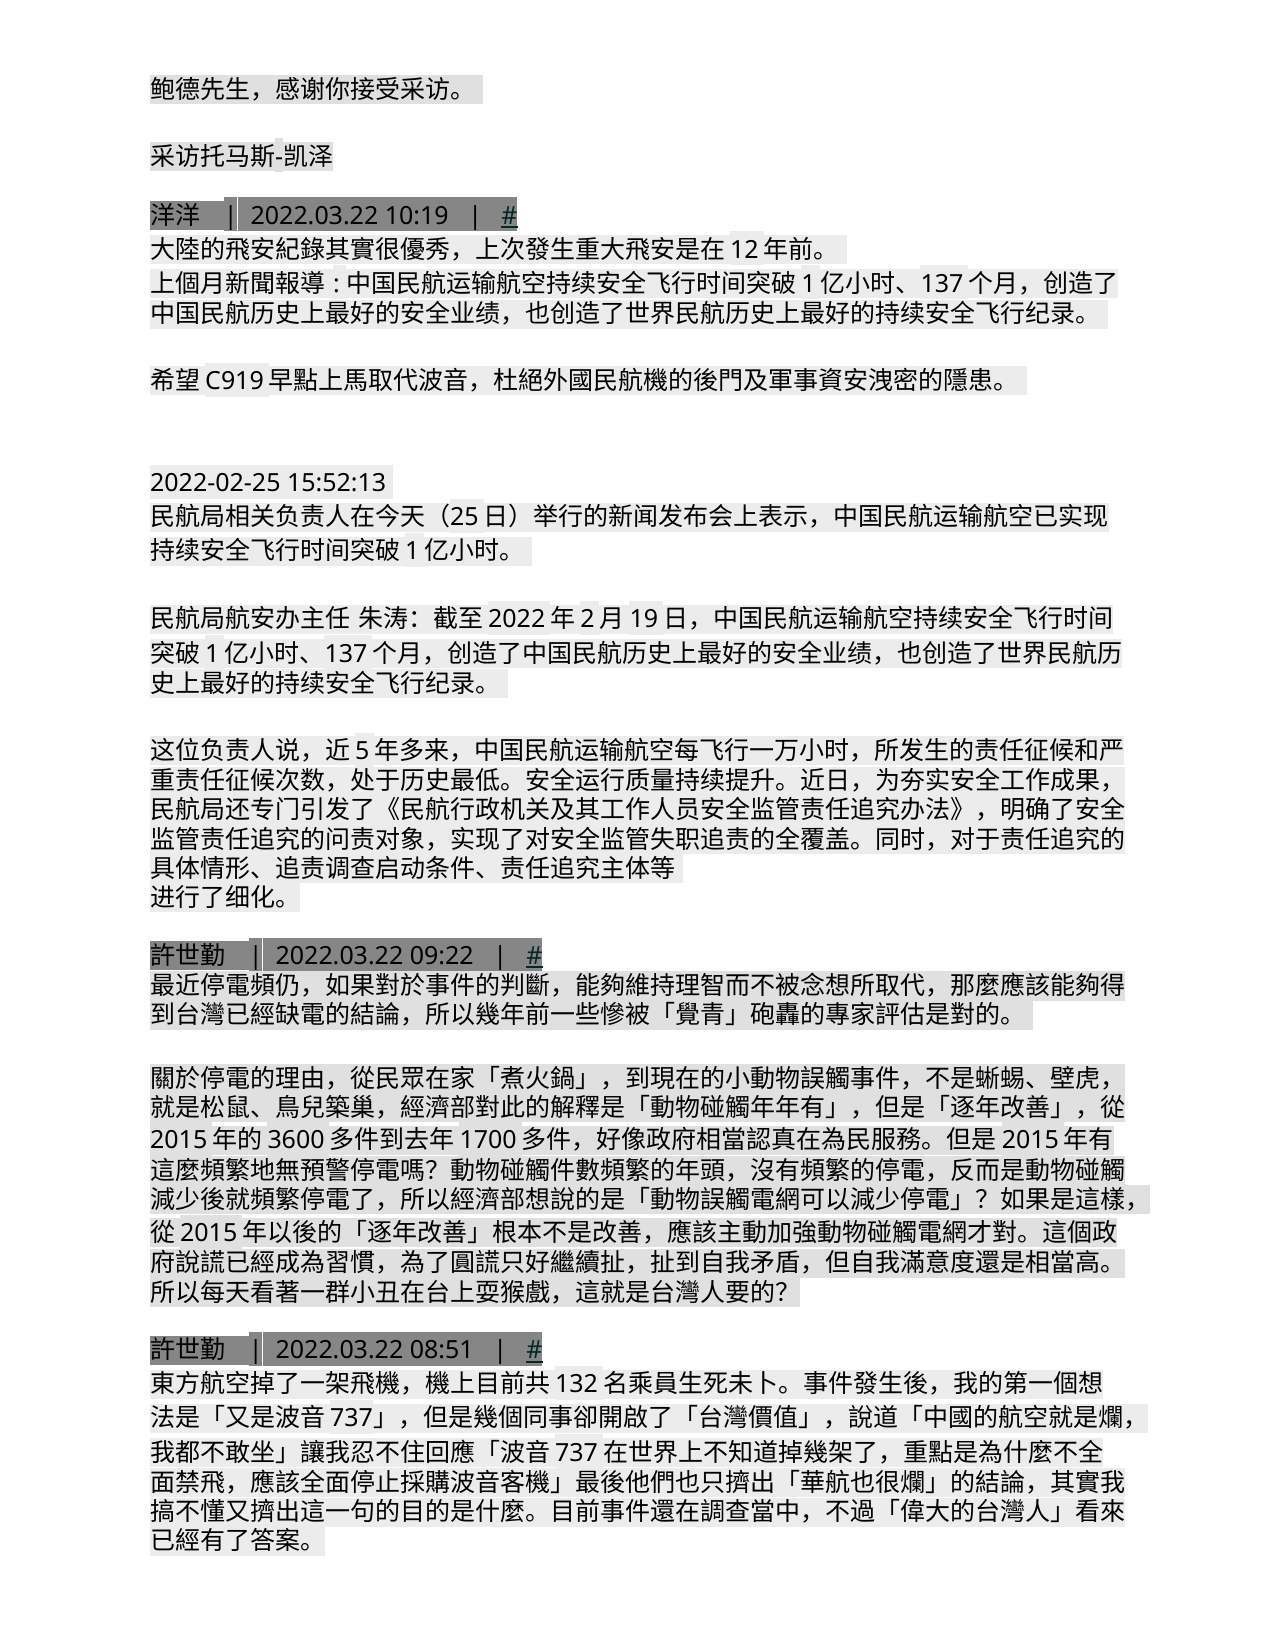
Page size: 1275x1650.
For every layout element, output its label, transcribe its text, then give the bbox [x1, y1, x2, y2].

text 最近停電頻仍，如果對於事件的判斷，能夠維持理智而不被念想所取代，那麼應該能夠得到台灣已經缺電的結論，所以幾年前一些慘被「覺青」砲轟的專家評估是對的。 關於停電的理由，從民眾在家「煮火鍋」，到現在的小動物誤觸事件，不是蜥蜴、壁虎，就是松鼠、鳥兒築巢，經濟部對此的解釋是「動物碰觸年年有」，但是「逐年改善」，從2015年的3600多件到去年1700多件，好像政府相當認真在為民服務。但是2015年有這麼頻繁地無預警停電嗎？動物碰觸件數頻繁的年頭，沒有頻繁的停電，反而是動物碰觸減少後就頻繁停電了，所以經濟部想說的是「動物誤觸電網可以減少停電」？如果是這樣，從2015年以後的「逐年改善」根本不是改善，應該主動加強動物碰觸電網才對。這個政府說謊已經成為習慣，為了圓謊只好繼續扯，扯到自我矛盾，但自我滿意度還是相當高。所以每天看著一群小丑在台上耍猴戲，這就是台灣人要的？ [150, 971, 1125, 1307]
text 洋洋 | 2022.03.22 10:19 | # [150, 197, 1125, 231]
text 大陸的飛安紀錄其實很優秀，上次發生重大飛安是在12年前。 上個月新聞報導 : 中国民航运输航空持续安全飞行时间突破1亿小时、137个月，创造了中国民航历史上最好的安全业绩，也创造了世界民航历史上最好的持续安全飞行纪录。 希望C919早點上馬取代波音，杜絕外國民航機的後門及軍事資安洩密的隱患。 2022-02-25 15:52:13 民航局相关负责人在今天（25日）举行的新闻发布会上表示，中国民航运输航空已实现持续安全飞行时间突破1亿小时。 民航局航安办主任 朱涛：截至2022年2月19日，中国民航运输航空持续安全飞行时间突破1亿小时、137个月，创造了中国民航历史上最好的安全业绩，也创造了世界民航历史上最好的持续安全飞行纪录。 这位负责人说，近5年多来，中国民航运输航空每飞行一万小时，所发生的责任征候和严重责任征候次数，处于历史最低。安全运行质量持续提升。近日，为夯实安全工作成果，民航局还专门引发了《民航行政机关及其工作人员安全监管责任追究办法》，明确了安全监管责任追究的问责对象，实现了对安全监管失职追责的全覆盖。同时，对于责任追究的具体情形、追责调查启动条件、责任追究主体等 进行了细化。 [150, 231, 1125, 912]
text 許世勤 | 2022.03.22 08:51 | # [150, 1332, 1125, 1366]
text 東方航空掉了一架飛機，機上目前共132名乘員生死未卜。事件發生後，我的第一個想法是「又是波音737」，但是幾個同事卻開啟了「台灣價值」，說道「中國的航空就是爛，我都不敢坐」讓我忍不住回應「波音737在世界上不知道掉幾架了，重點是為什麼不全面禁飛，應該全面停止採購波音客機」最後他們也只擠出「華航也很爛」的結論，其實我搞不懂又擠出這一句的目的是什麼。目前事件還在調查當中，不過「偉大的台灣人」看來已經有了答案。 [150, 1366, 1125, 1556]
text 許世勤 | 2022.03.22 09:22 | # [150, 937, 1125, 971]
